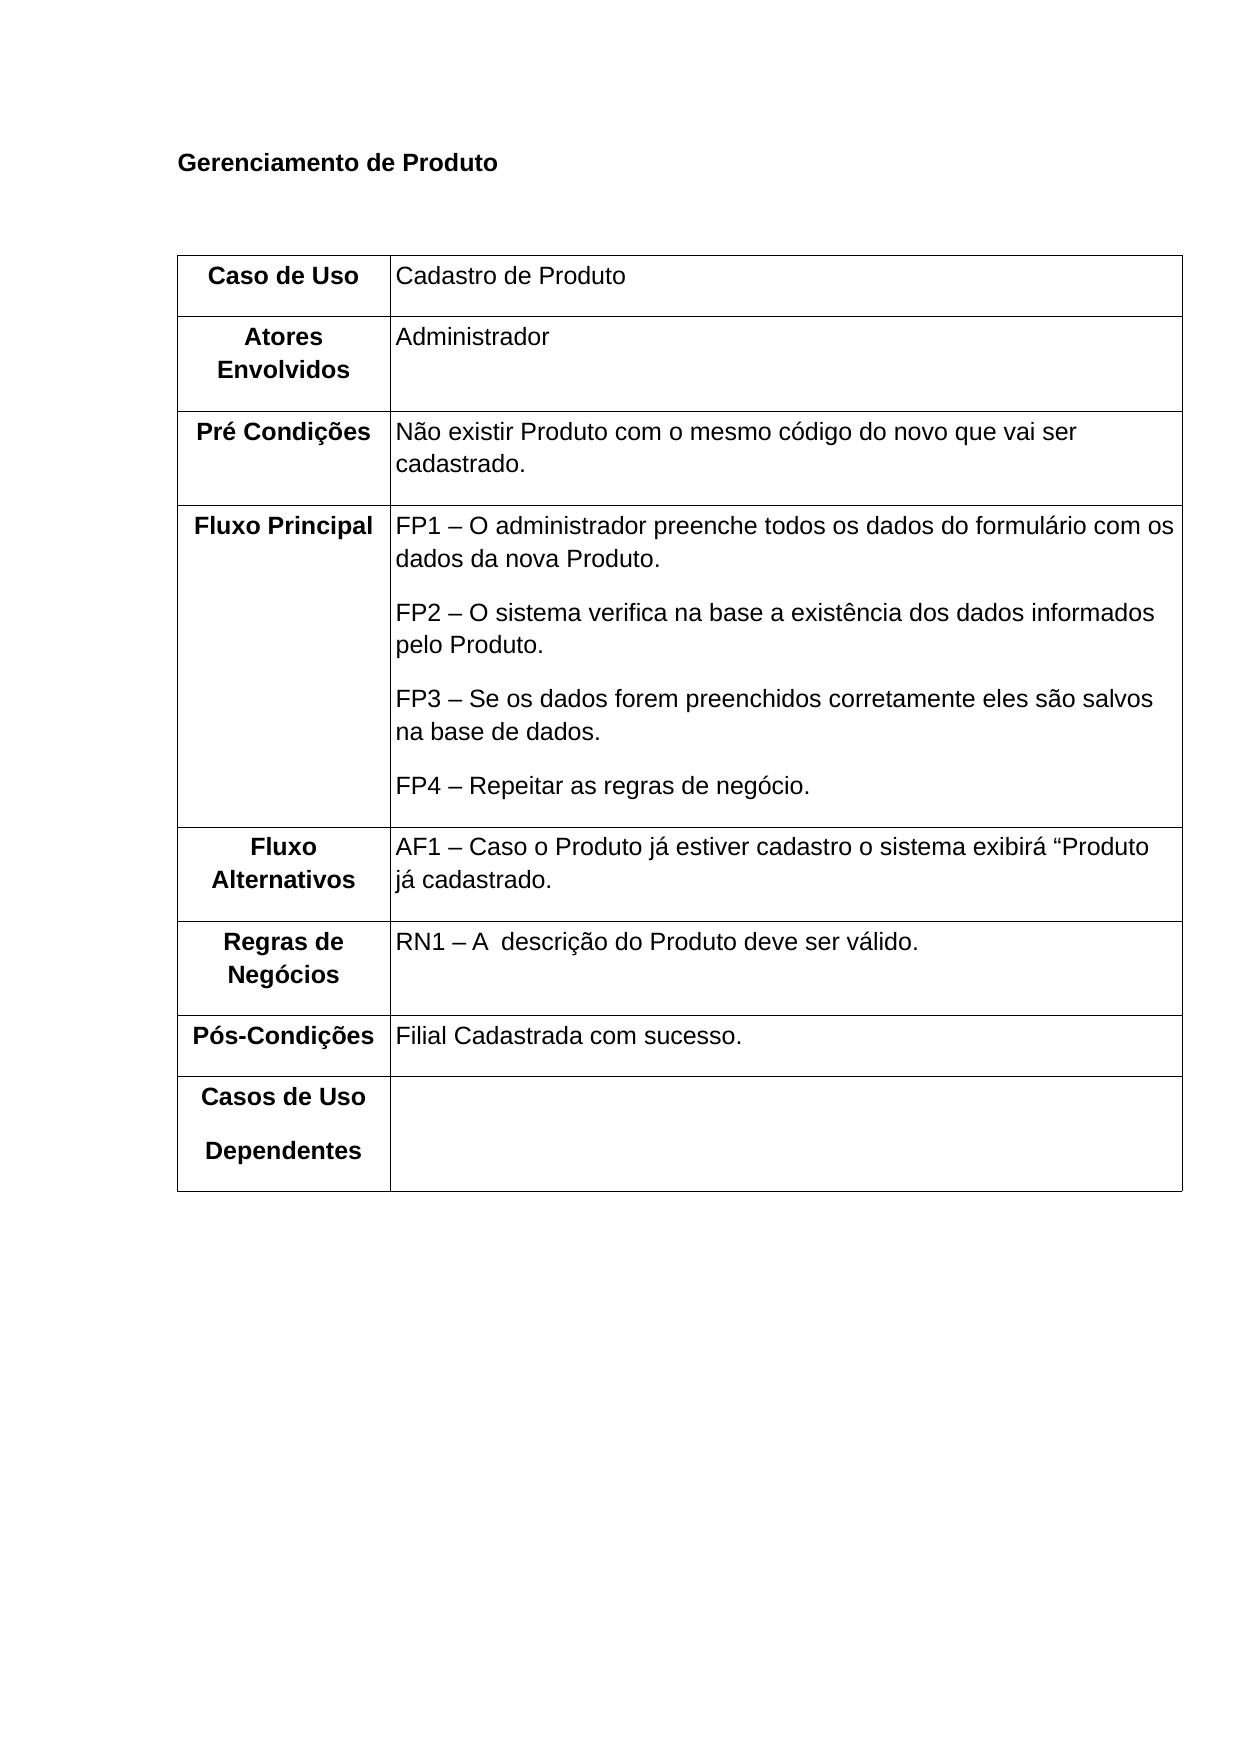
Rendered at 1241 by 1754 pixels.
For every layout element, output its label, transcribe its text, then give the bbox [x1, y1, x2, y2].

table_cell Não existir Produto com o mesmo código do novo que vai ser cadastrado. [391, 412, 1182, 505]
table_cell Fluxo Alternativos [178, 828, 390, 921]
table_cell [391, 1077, 1182, 1191]
table_cell Fluxo Principal [178, 506, 390, 827]
table_header Cadastro de Produto [391, 256, 1182, 316]
table_cell Casos de Uso Dependentes [178, 1077, 390, 1191]
table_cell Regras de Negócios [178, 922, 390, 1015]
table_cell FP1 – O administrador preenche todos os dados do formulário com os dados da nova Produto. FP2 – O sistema verifica na base a existência dos dados informados pelo Produto. FP3 – Se os dados forem preenchidos corretamente eles são salvos na base de dados. FP4 – Repeitar as regras de negócio. [391, 506, 1182, 827]
table_cell Filial Cadastrada com sucesso. [391, 1016, 1182, 1076]
table_cell Pré Condições [178, 412, 390, 505]
table_cell Atores Envolvidos [178, 317, 390, 411]
text Gerenciamento de Produto [177, 148, 1063, 176]
table_cell RN1 – A descrição do Produto deve ser válido. [391, 922, 1182, 1015]
table_cell Pós-Condições [178, 1016, 390, 1076]
table_cell Administrador [391, 317, 1182, 411]
table_cell AF1 – Caso o Produto já estiver cadastro o sistema exibirá “Produto já cadastrado. [391, 828, 1182, 921]
table_header Caso de Uso [178, 256, 390, 316]
